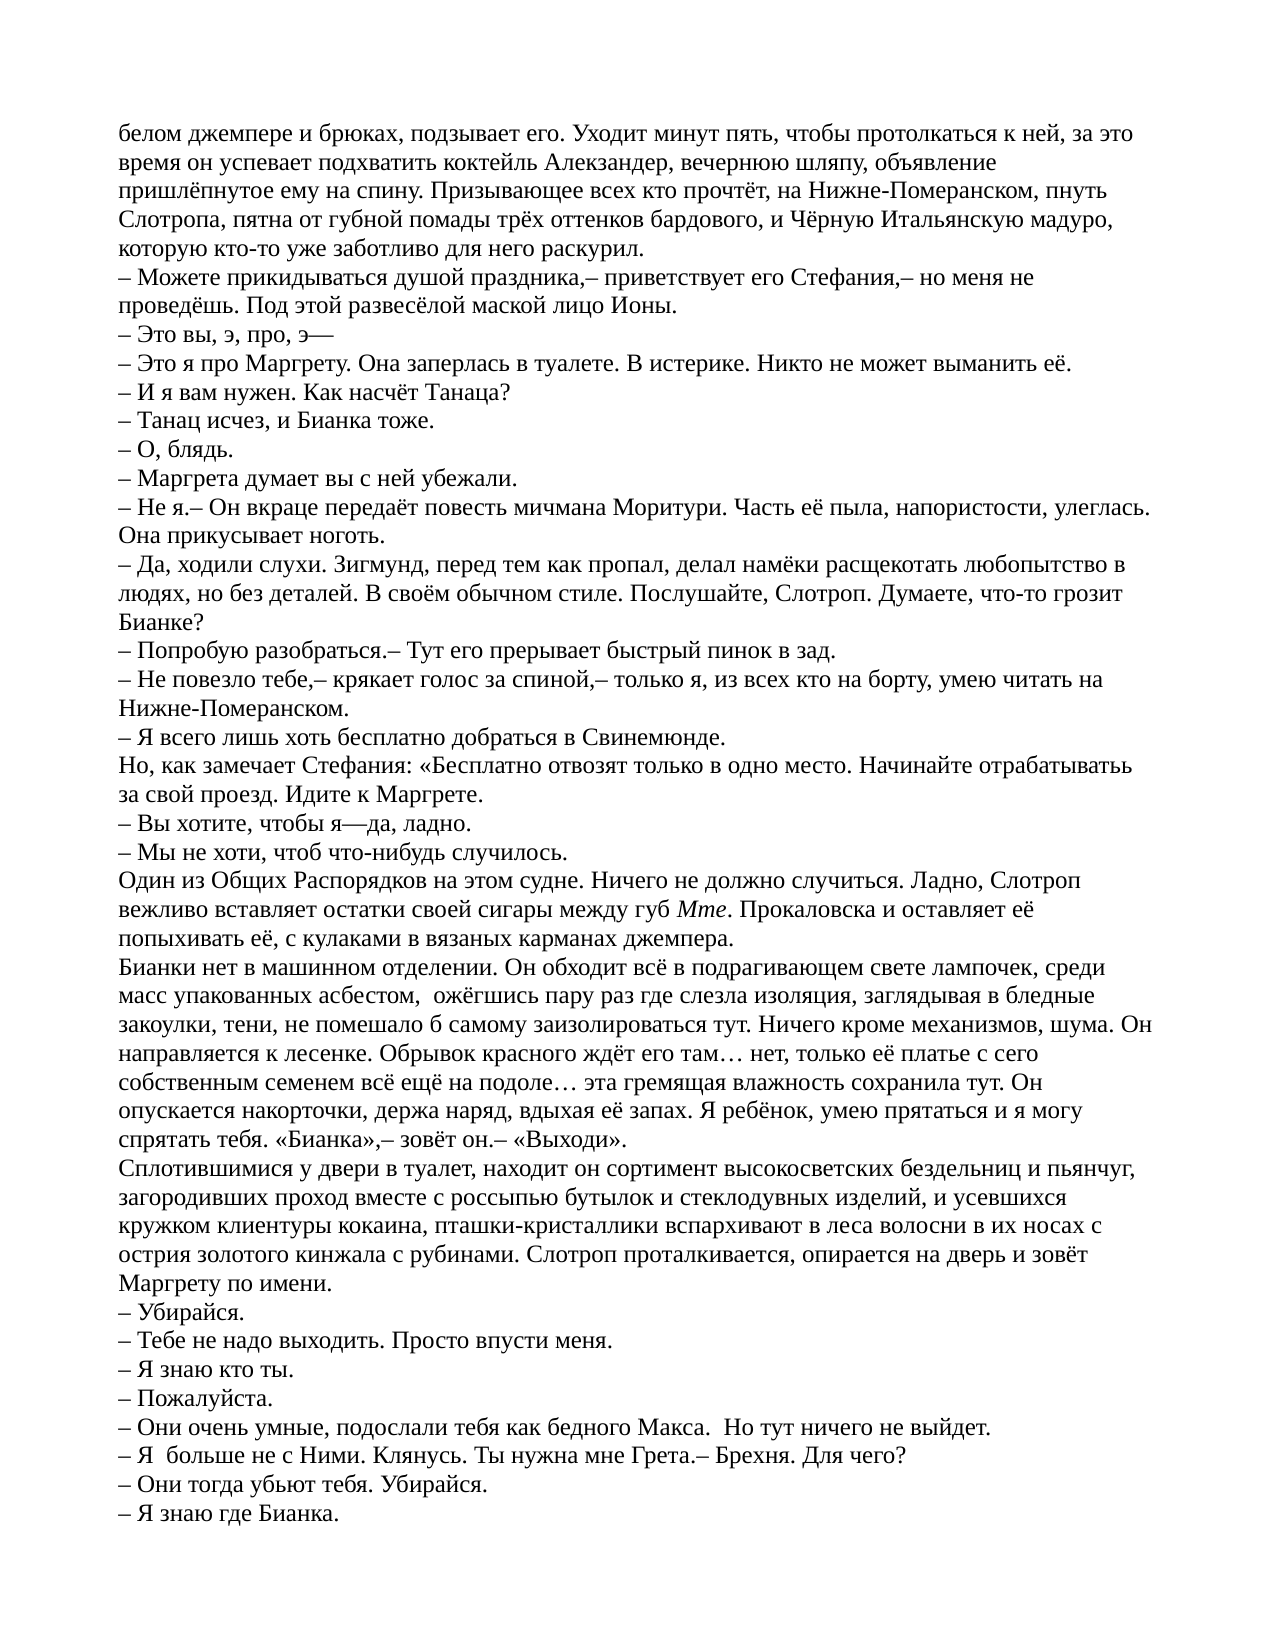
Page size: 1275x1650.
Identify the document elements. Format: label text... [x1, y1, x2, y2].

text – Я всего лишь хоть бесплатно добраться в Свинемюнде. [118, 722, 1157, 751]
text Бианки нет в машинном отделении. Он обходит всё в подрагивающем свете лампочек, среди масс упакованных асбестом, ожёгшись пару раз где слезла изоляция, заглядывая в бледные закоулки, тени, не помешало б самому заизолироваться тут. Ничего кроме механизмов, шума. Он направляется к лесенке. Обрывок красного ждёт его там… нет, только её платье с сего собственным семенем всё ещё на подоле… эта гремящая влажность сохранила тут. Он опускается накорточки, держа наряд, вдыхая её запах. Я ребёнок, умею прятаться и я могу спрятать тебя. «Бианка»,– зовёт он.– «Выходи». [118, 952, 1157, 1153]
text – Попробую разобраться.– Тут его прерывает быстрый пинок в зад. [118, 636, 1157, 664]
text – Маргрета думает вы с ней убежали. [118, 463, 1157, 492]
text – Они очень умные, подослали тебя как бедного Макса. Но тут ничего не выйдет. [118, 1412, 1157, 1441]
text – Я знаю кто ты. [118, 1354, 1157, 1383]
text – Это вы, э, про, э— [118, 319, 1157, 348]
text – Они тогда убьют тебя. Убирайся. [118, 1469, 1157, 1498]
text – И я вам нужен. Как насчёт Танаца? [118, 377, 1157, 406]
text Один из Общих Распорядков на этом судне. Ничего не должно случиться. Ладно, Слотроп вежливо вставляет остатки своей сигары между губ Mme. Прокаловска и оставляет её попыхивать её, с кулаками в вязаных карманах джемпера. [118, 866, 1157, 952]
text – Можете прикидываться душой праздника,– приветствует его Стефания,– но меня не проведёшь. Под этой развесёлой маской лицо Ионы. [118, 262, 1157, 319]
text – Тебе не надо выходить. Просто впусти меня. [118, 1326, 1157, 1354]
text – Пожалуйста. [118, 1383, 1157, 1412]
text – Вы хотите, чтобы я—да, ладно. [118, 808, 1157, 837]
text – Мы не хоти, чтоб что-нибудь случилось. [118, 837, 1157, 866]
text – Танац исчез, и Бианка тоже. [118, 406, 1157, 434]
text белом джемпере и брюках, подзывает его. Уходит минут пять, чтобы протолкаться к ней, за это время он успевает подхватить коктейль Алекзандер, вечернюю шляпу, объявление пришлёпнутое ему на спину. Призывающее всех кто прочтёт, на Нижне-Померанском, пнуть Слотропа, пятна от губной помады трёх оттенков бардового, и Чёрную Итальянскую мадуро, которую кто-то уже заботливо для него раскурил. [118, 118, 1157, 262]
text – О, блядь. [118, 434, 1157, 463]
text – Не повезло тебе,– крякает голос за спиной,– только я, из всех кто на борту, умею читать на Нижне-Померанском. [118, 664, 1157, 722]
text – Убирайся. [118, 1297, 1157, 1326]
text Сплотившимися у двери в туалет, находит он сортимент высокосветских бездельниц и пьянчуг, загородивших проход вместе с россыпью бутылок и стеклодувных изделий, и усевшихся кружком клиентуры кокаина, пташки-кристаллики вспархивают в леса волосни в их носах с острия золотого кинжала с рубинами. Слотроп проталкивается, опирается на дверь и зовёт Маргрету по имени. [118, 1153, 1157, 1297]
text – Да, ходили слухи. Зигмунд, перед тем как пропал, делал намёки расщекотать любопытство в людях, но без деталей. В своём обычном стиле. Послушайте, Слотроп. Думаете, что-то грозит Бианке? [118, 549, 1157, 636]
text Но, как замечает Стефания: «Бесплатно отвозят только в одно место. Начинайте отрабатыватьь за свой проезд. Идите к Маргрете. [118, 751, 1157, 808]
text – Я знаю где Бианка. [118, 1498, 1157, 1527]
text – Не я.– Он вкраце передаёт повесть мичмана Моритури. Часть её пыла, напористости, улеглась. Она прикусывает ноготь. [118, 492, 1157, 549]
text – Я больше не с Ними. Клянусь. Ты нужна мне Грета.– Брехня. Для чего? [118, 1441, 1157, 1469]
text – Это я про Маргрету. Она заперлась в туалете. В истерике. Никто не может выманить её. [118, 348, 1157, 377]
